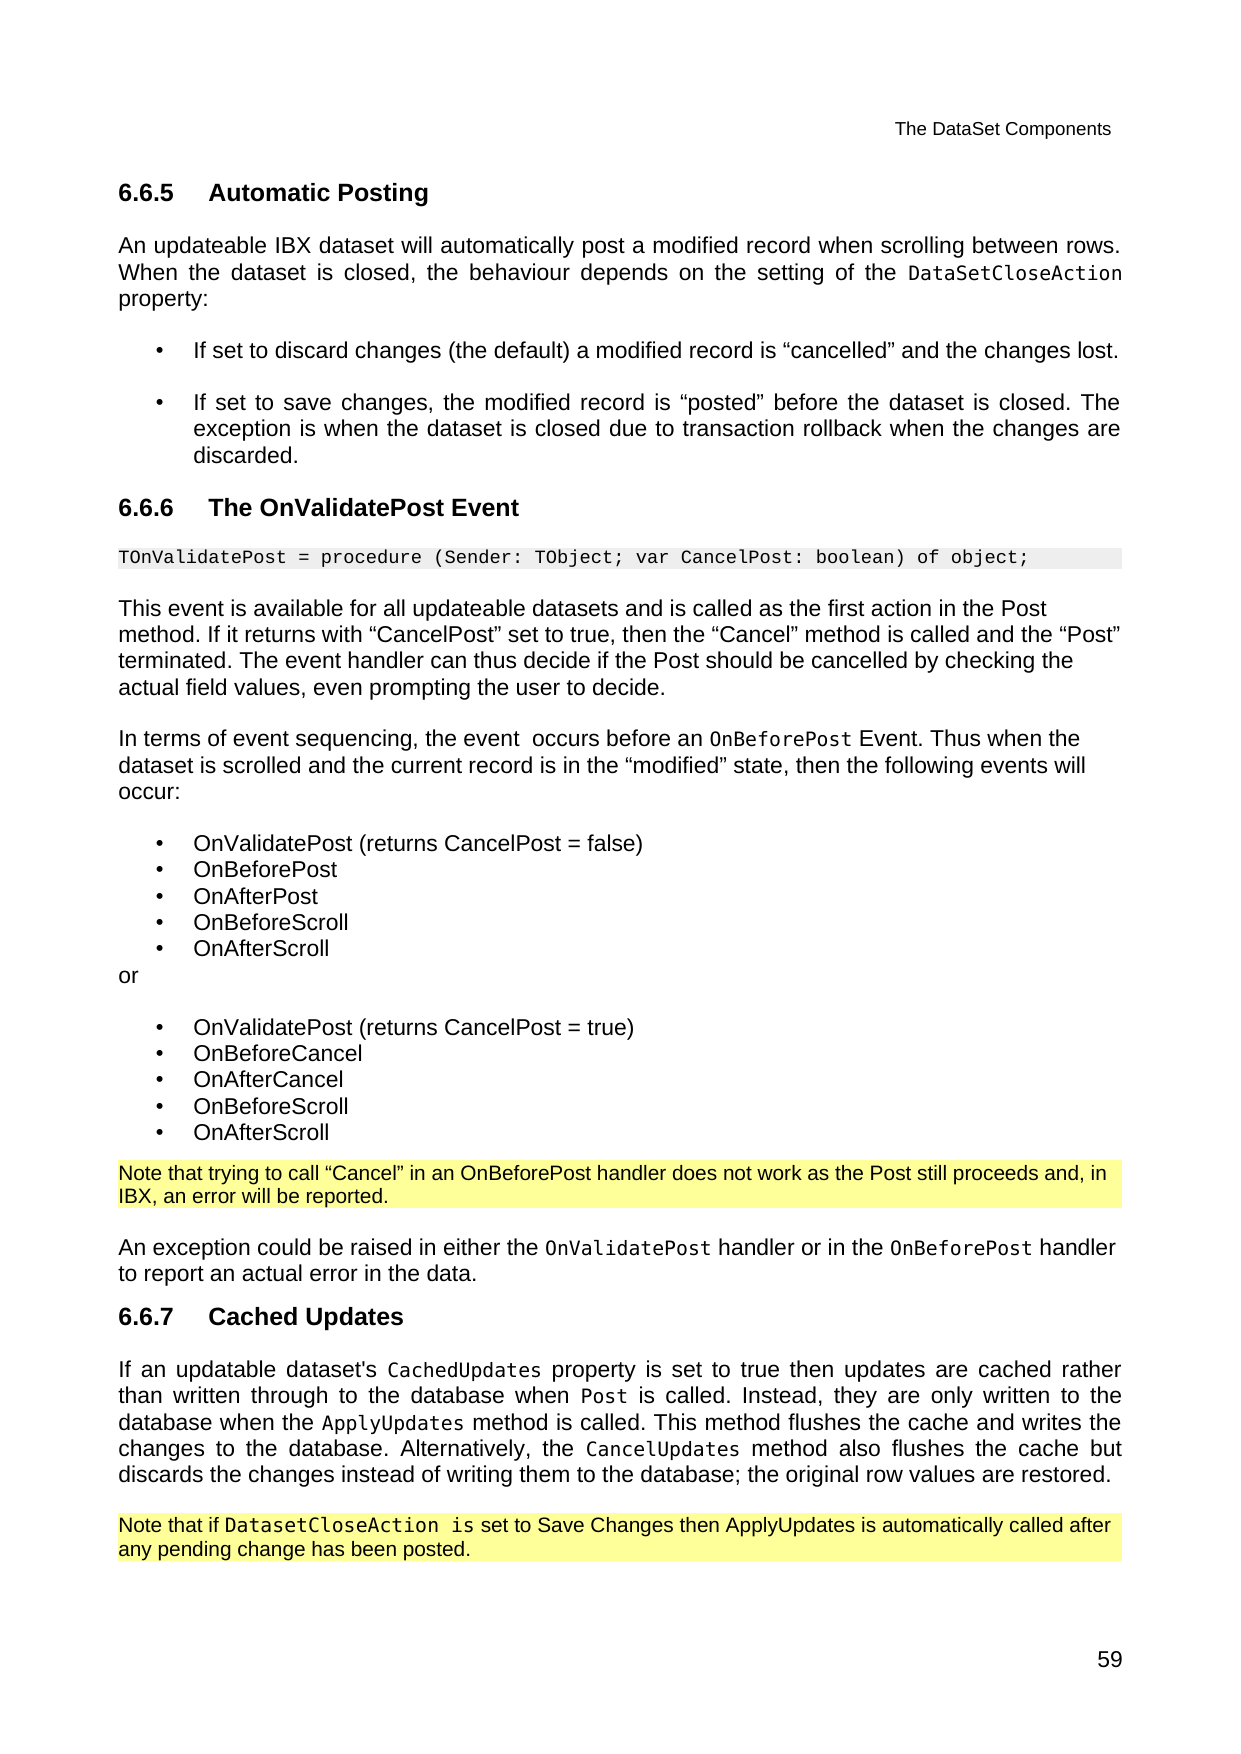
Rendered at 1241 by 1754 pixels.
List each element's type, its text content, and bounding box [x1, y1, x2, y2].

subtitle The OnValidatePost Event [118, 493, 1122, 522]
text or [118, 962, 1122, 988]
list If set to save changes, the modified record is “posted” before the dataset is closed. The exception is when the dataset is closed due to transaction rollback when the changes are discarded. [156, 389, 1122, 468]
list If set to discard changes (the default) a modified record is “cancelled” and the changes lost. [156, 337, 1122, 363]
list OnBeforePost [156, 856, 1122, 883]
list OnAfterCancel [156, 1066, 1122, 1093]
list OnAfterScroll [156, 1119, 1122, 1145]
subtitle Cached Updates [118, 1302, 1122, 1330]
text Note that trying to call “Cancel” in an OnBeforePost handler does not work as the Post still proceeds and, in IBX, an error will be reported. [118, 1160, 1122, 1208]
text An exception could be raised in either the OnValidatePost handler or in the OnBeforePost handler to report an actual error in the data. [118, 1234, 1122, 1287]
list OnValidatePost (returns CancelPost = true) [156, 1014, 1122, 1040]
list OnValidatePost (returns CancelPost = false) [156, 830, 1122, 856]
text Note that if DatasetCloseAction is set to Save Changes then ApplyUpdates is automatically called after any pending change has been posted. [118, 1513, 1122, 1561]
list OnBeforeScroll [156, 909, 1122, 935]
list OnBeforeCancel [156, 1040, 1122, 1066]
text If an updatable dataset's CachedUpdates property is set to true then updates are cached rather than written through to the database when Post is called. Instead, they are only written to the database when the ApplyUpdates method is called. This method flushes the cache and writes the changes to the database. Alternatively, the CancelUpdates method also flushes the cache but discards the changes instead of writing them to the database; the original row values are restored. [118, 1356, 1122, 1488]
text In terms of event sequencing, the event occurs before an OnBeforePost Event. Thus when the dataset is scrolled and the current record is in the “modified” state, then the following events will occur: [118, 725, 1122, 804]
list OnAfterScroll [156, 935, 1122, 962]
text An updateable IBX dataset will automatically post a modified record when scrolling between rows. When the dataset is closed, the behaviour depends on the setting of the DataSetCloseAction property: [118, 232, 1122, 311]
subtitle Automatic Posting [118, 178, 1122, 207]
text TOnValidatePost = procedure (Sender: TObject; var CancelPost: boolean) of object; [118, 548, 1122, 569]
text This event is available for all updateable datasets and is called as the first action in the Post method. If it returns with “CancelPost” set to true, then the “Cancel” method is called and the “Post” terminated. The event handler can thus decide if the Post should be cancelled by checking the actual field values, even prompting the user to decide. [118, 594, 1122, 700]
list OnAfterPost [156, 883, 1122, 909]
list OnBeforeScroll [156, 1093, 1122, 1119]
